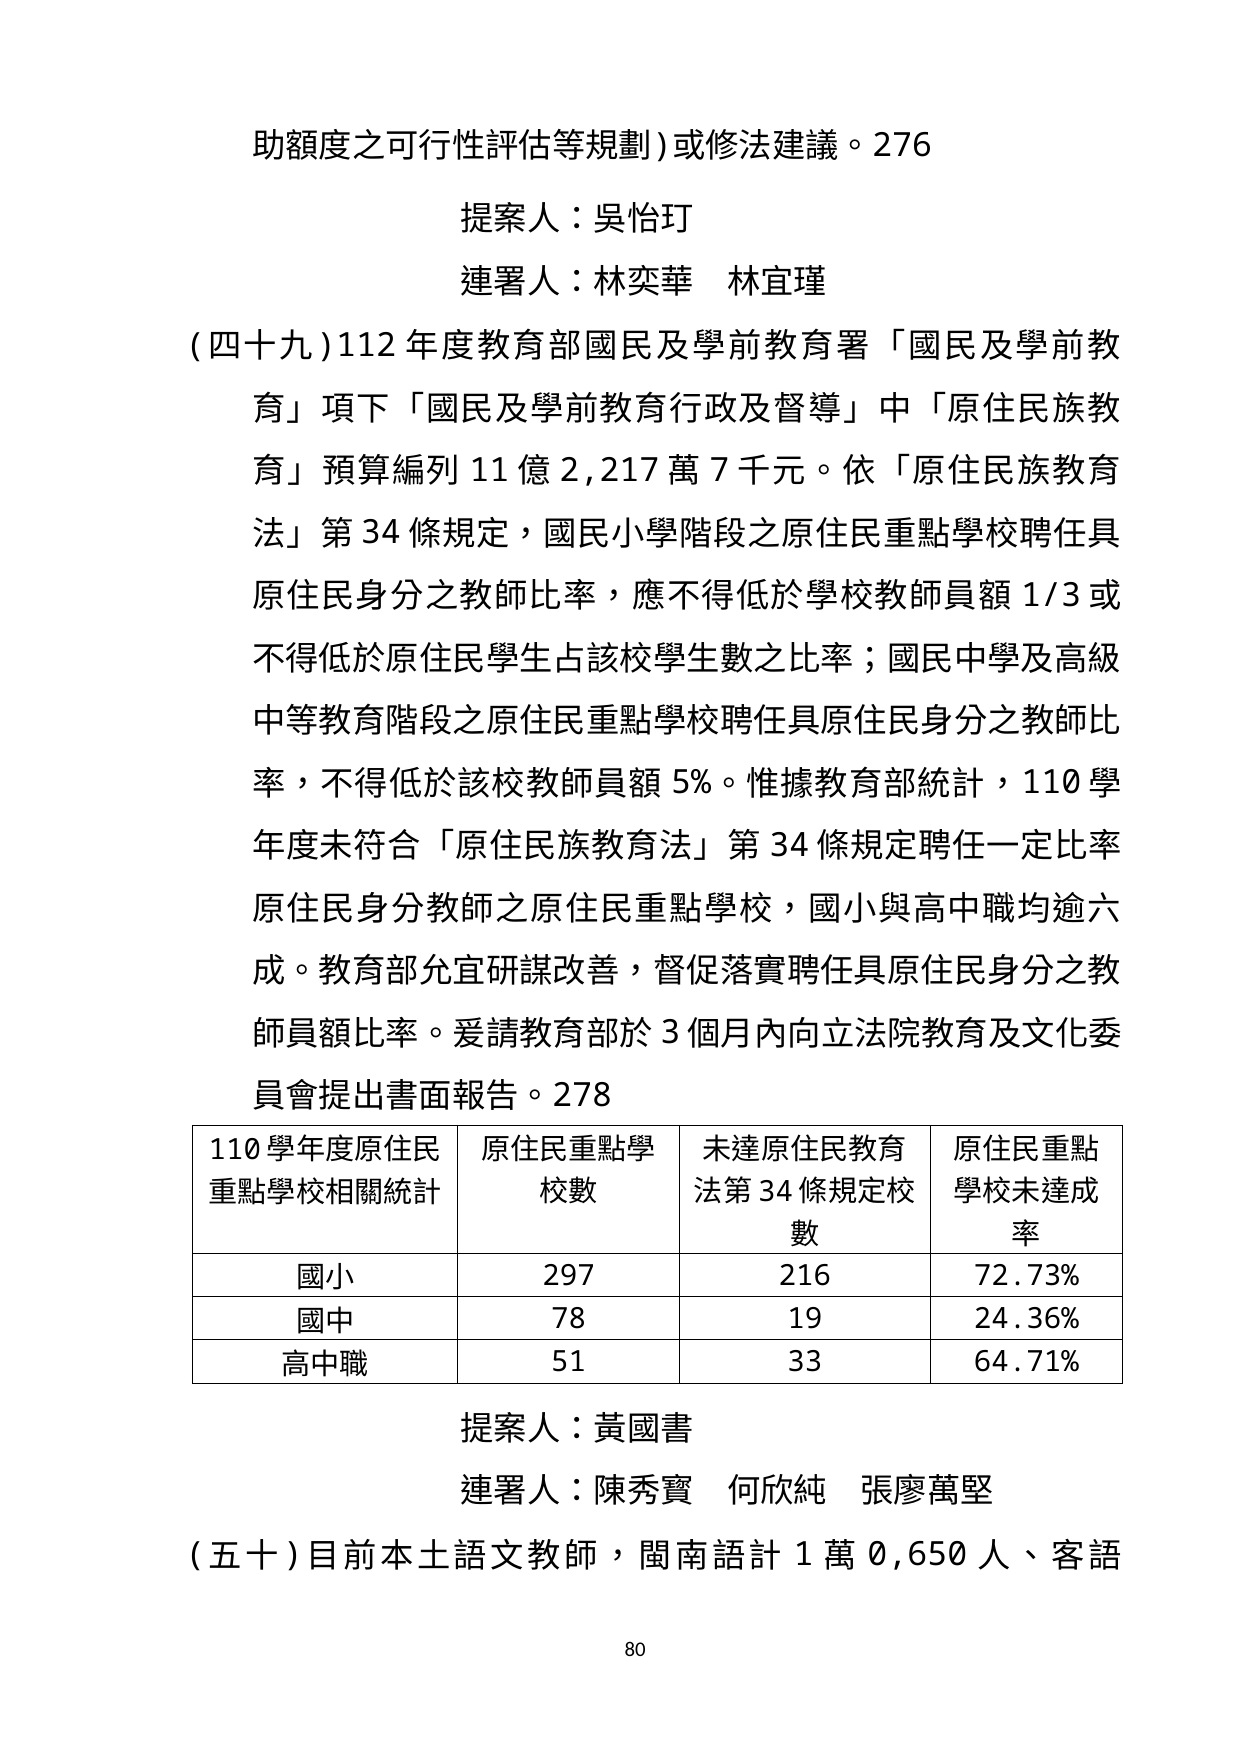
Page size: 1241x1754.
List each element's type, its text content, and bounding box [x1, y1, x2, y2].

text 提案人：吳怡玎 [460, 175, 1122, 237]
table_cell 72.73% [931, 1254, 1122, 1296]
table_cell 216 [680, 1254, 930, 1296]
text 提案人：黃國書 [460, 1384, 1122, 1446]
table_header 未達原住民教育法第34條規定校數 [680, 1126, 930, 1253]
text 助額度之可行性評估等規劃)或修法建議。276 [185, 112, 1122, 175]
table_cell 51 [458, 1340, 679, 1383]
text (五十)目前本土語文教師，閩南語計1萬0,650人、客語 [185, 1521, 1122, 1584]
table_cell 高中職 [193, 1340, 457, 1383]
table_cell 297 [458, 1254, 679, 1296]
table_cell 國小 [193, 1254, 457, 1296]
table_cell 24.36% [931, 1297, 1122, 1339]
table_cell 78 [458, 1297, 679, 1339]
text (四十九)112年度教育部國民及學前教育署「國民及學前教育」項下「國民及學前教育行政及督導」中「原住民族教育」預算編列11億2,217萬7千元。依「原住民族教育法」第34條規定，國民小學階段之原住民重點學校聘任具原住民身分之教師比率，應不得低於學校教師員額1/3或不得低於原住民學生占該校學生數之比率；國民中學及高級中等教育階段之原住民重點學校聘任具原住民身分之教師比率，不得低於該校教師員額5%。惟據教育部統計，110學年度未符合「原住民族教育法」第34條規定聘任一定比率原住民身分教師之原住民重點學校，國小與高中職均逾六成。教育部允宜研謀改善，督促落實聘任具原住民身分之教師員額比率。爰請教育部於3個月內向立法院教育及文化委員會提出書面報告。278 [185, 312, 1122, 1125]
table_header 110學年度原住民重點學校相關統計 [193, 1126, 457, 1253]
table_cell 33 [680, 1340, 930, 1383]
text 連署人：林奕華 林宜瑾 [460, 237, 1122, 300]
table_header 原住民重點學校未達成率 [931, 1126, 1122, 1253]
text 連署人：陳秀寳 何欣純 張廖萬堅 [460, 1446, 1122, 1509]
table_header 原住民重點學校數 [458, 1126, 679, 1253]
table_cell 19 [680, 1297, 930, 1339]
table_cell 國中 [193, 1297, 457, 1339]
table_cell 64.71% [931, 1340, 1122, 1383]
